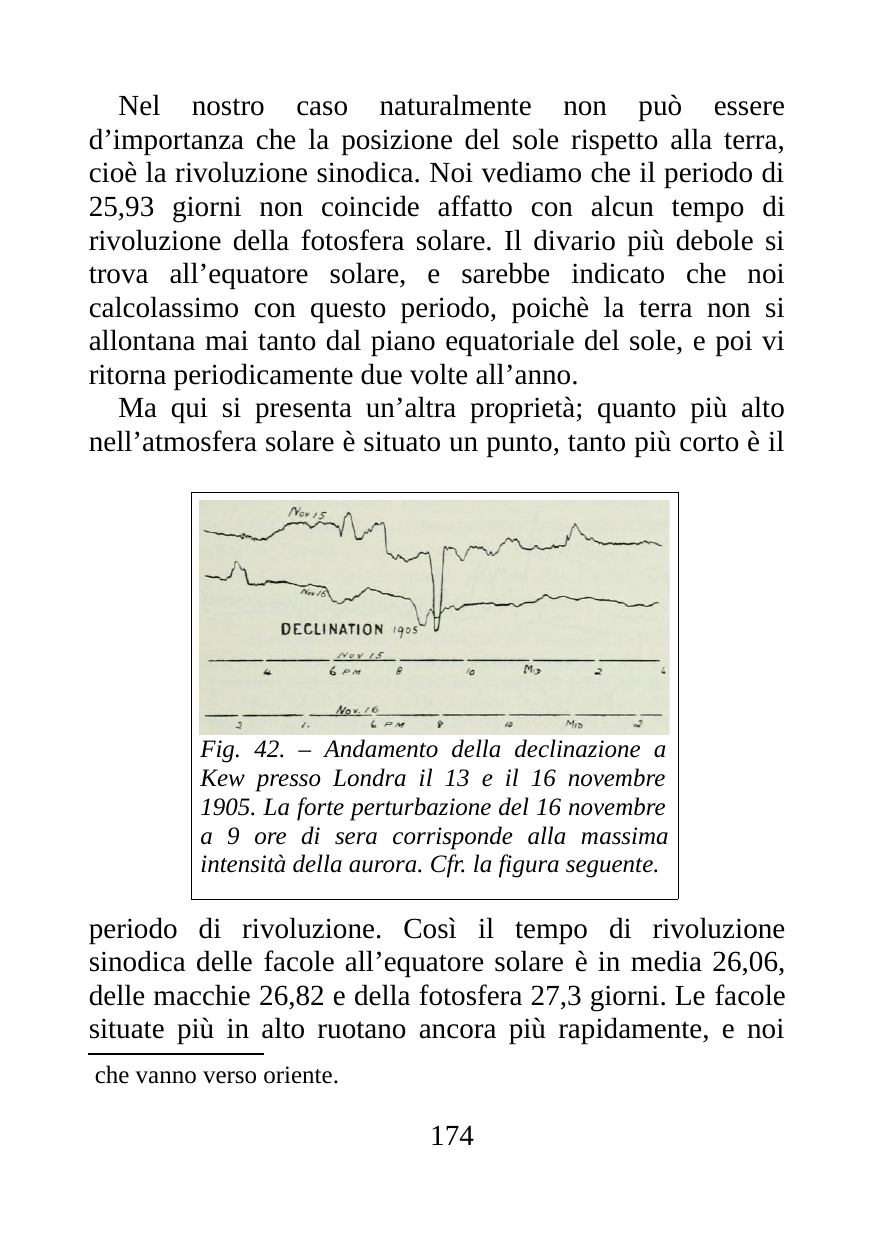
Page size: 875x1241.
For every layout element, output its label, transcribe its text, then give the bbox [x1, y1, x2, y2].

text Ma qui si presenta un’altra proprietà; quanto più alto nell’atmosfera solare è situato un punto, tanto più corto è il periodo di rivoluzione. Così il tempo di rivoluzione sinodica delle facole all’equatore solare è in media 26,06, delle macchie 26,82 e della fotosfera 27,3 giorni. Le facole situate più in alto ruotano ancora più rapidamente, e noi [88, 390, 786, 1045]
picture [199, 500, 670, 735]
text che vanno verso oriente. [94, 1060, 786, 1089]
text Nel nostro caso naturalmente non può essere d’importanza che la posizione del sole rispetto alla terra, cioè la rivoluzione sinodica. Noi vediamo che il periodo di 25,93 giorni non coincide affatto con alcun tempo di rivoluzione della fotosfera solare. Il divario più debole si trova all’equatore solare, e sarebbe indicato che noi calcolassimo con questo periodo, poichè la terra non si allontana mai tanto dal piano equatoriale del sole, e poi vi ritorna periodicamente due volte all’anno. [88, 88, 786, 390]
text Fig. 42. – Andamento della declinazione a Kew presso Londra il 13 e il 16 novembre 1905. La forte perturbazione del 16 novembre a 9 ore di sera corrisponde alla massima intensità della aurora. Cfr. la figura seguente. [200, 735, 669, 878]
